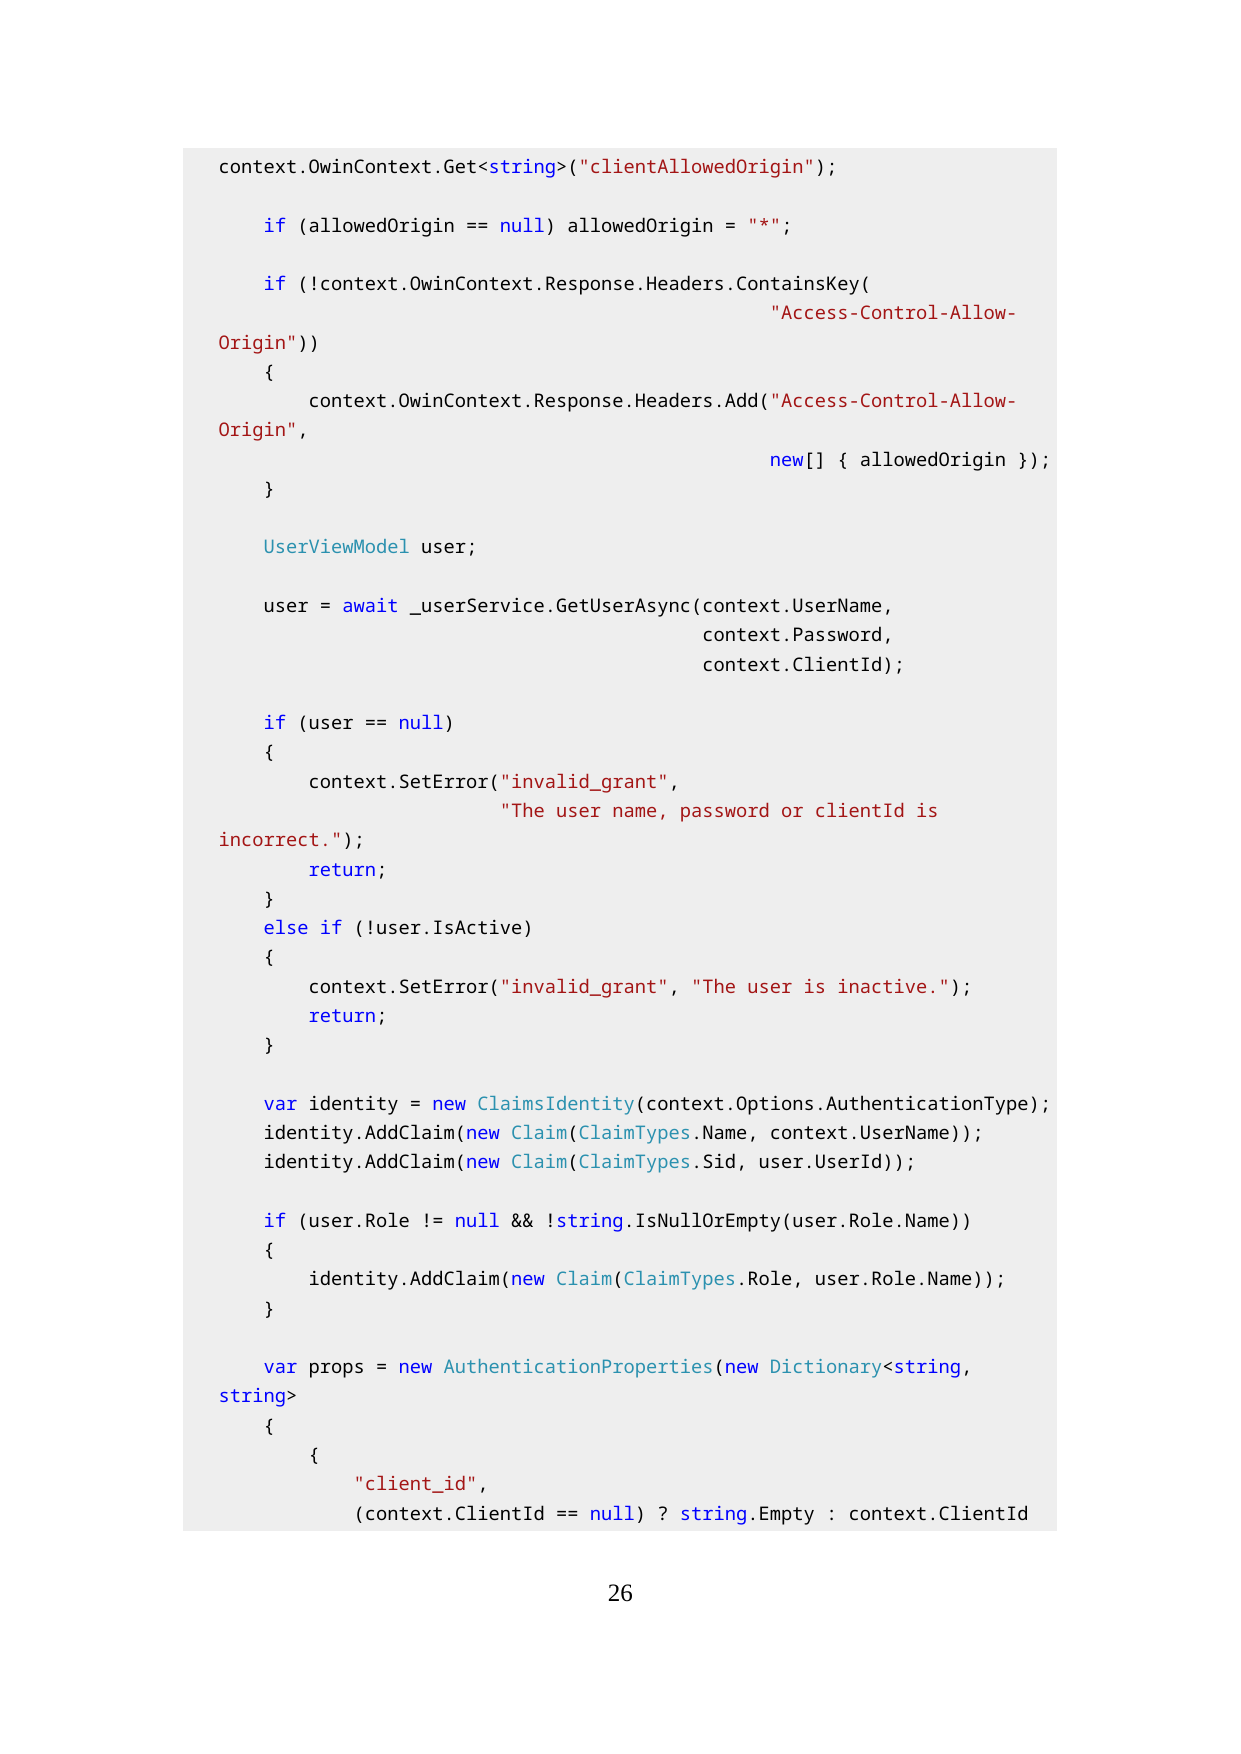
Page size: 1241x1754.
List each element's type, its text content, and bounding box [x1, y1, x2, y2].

table_header context.OwinContext.Get<string>("clientAllowedOrigin"); if (allowedOrigin == null) allowedOrigin = "*"; if (!context.OwinContext.Response.Headers.ContainsKey( "Access-Control-Allow-Origin")) { context.OwinContext.Response.Headers.Add("Access-Control-Allow-Origin", new[] { allowedOrigin }); } UserViewModel user; user = await _userService.GetUserAsync(context.UserName, context.Password, context.ClientId); if (user == null) { context.SetError("invalid_grant", "The user name, password or clientId is incorrect."); return; } else if (!user.IsActive) { context.SetError("invalid_grant", "The user is inactive."); return; } var identity = new ClaimsIdentity(context.Options.AuthenticationType); identity.AddClaim(new Claim(ClaimTypes.Name, context.UserName)); identity.AddClaim(new Claim(ClaimTypes.Sid, user.UserId)); if (user.Role != null && !string.IsNullOrEmpty(user.Role.Name)) { identity.AddClaim(new Claim(ClaimTypes.Role, user.Role.Name)); } var props = new AuthenticationProperties(new Dictionary<string, string> { { "client_id", (context.ClientId == null) ? string.Empty : context.ClientId [183, 148, 1057, 1531]
